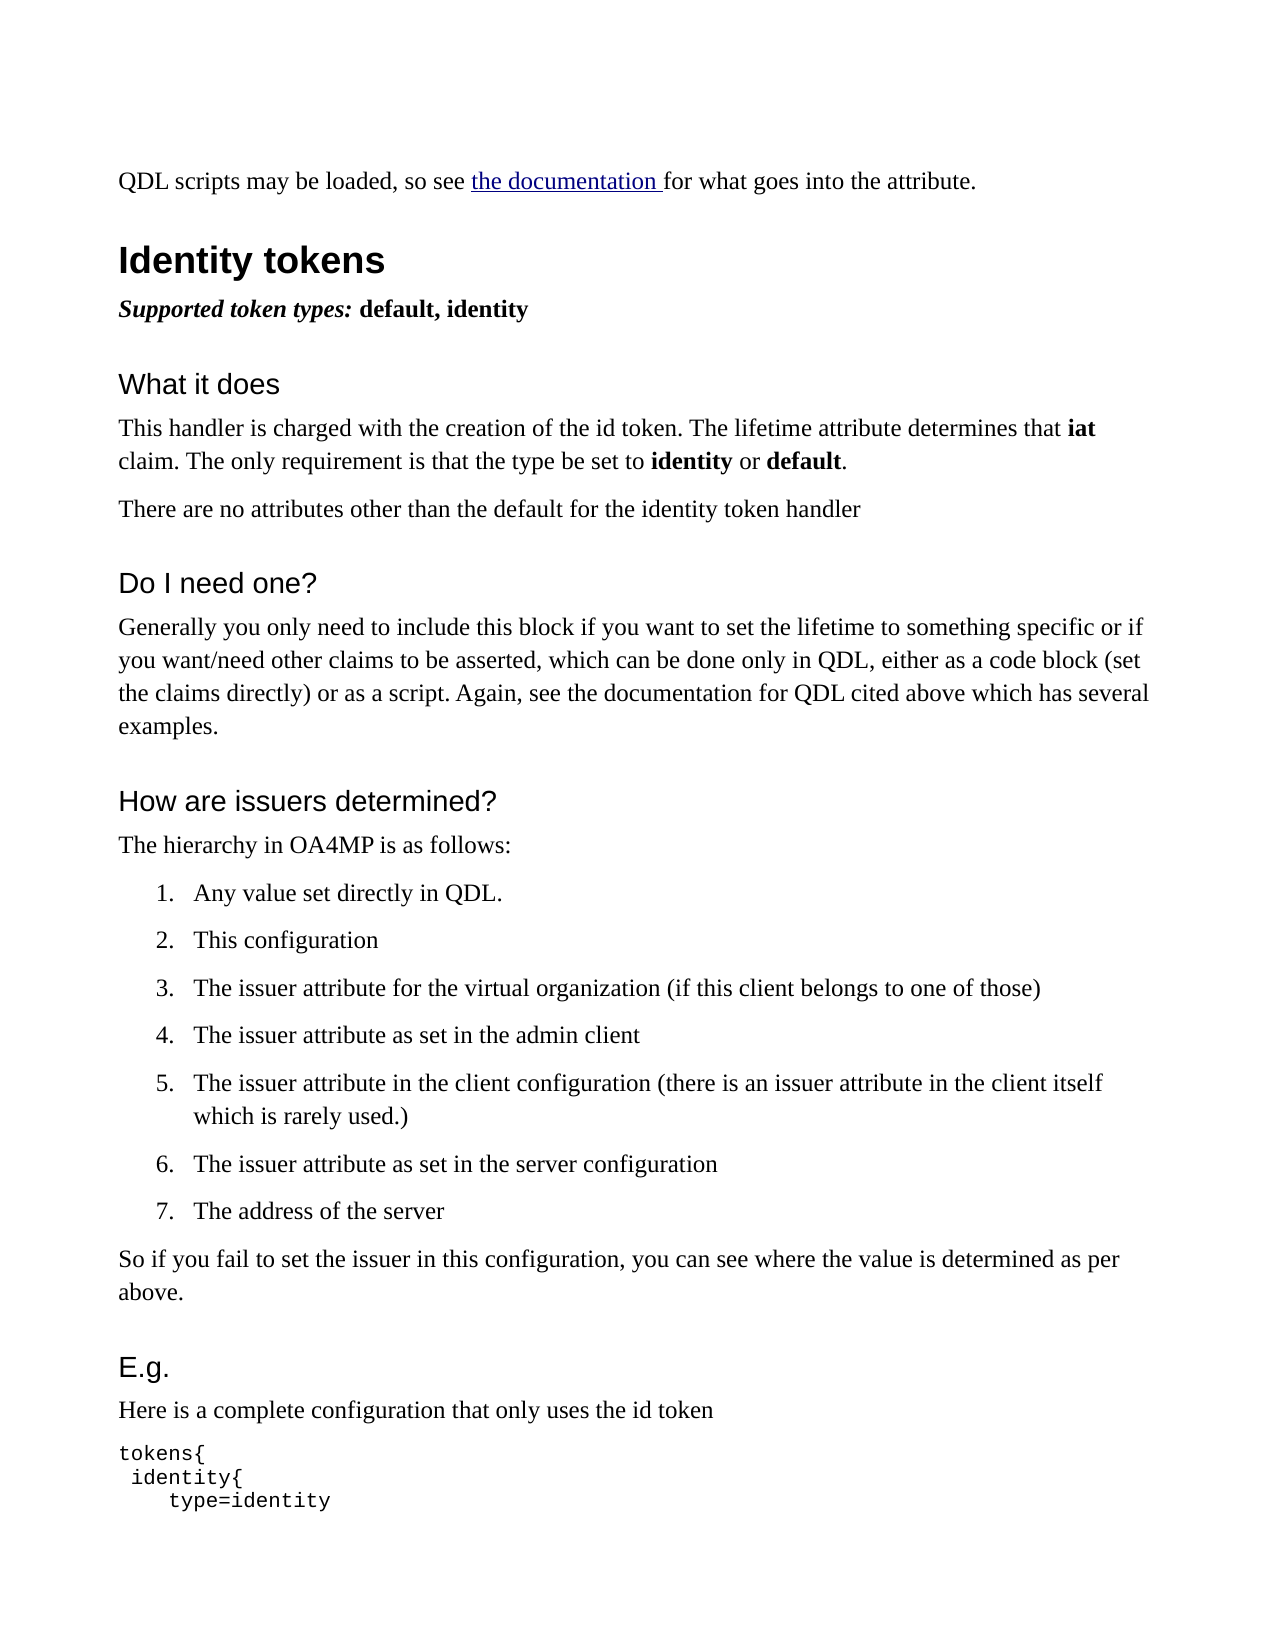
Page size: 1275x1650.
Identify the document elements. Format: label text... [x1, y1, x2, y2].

subtitle Do I need one? [118, 566, 1157, 600]
text So if you fail to set the issuer in this configuration, you can see where the value is determined as per above. [118, 1244, 1157, 1306]
subtitle What it does [118, 367, 1157, 401]
list The issuer attribute for the virtual organization (if this client belongs to one of those) [156, 973, 1157, 1002]
text There are no attributes other than the default for the identity token handler [118, 494, 1157, 522]
text Supported token types: default, identity [118, 294, 1157, 323]
list The issuer attribute as set in the admin client [156, 1021, 1157, 1049]
list The issuer attribute in the client configuration (there is an issuer attribute in the client itself which is rarely used.) [156, 1068, 1157, 1130]
list The address of the server [156, 1196, 1157, 1225]
text Here is a complete configuration that only uses the id token [118, 1396, 1157, 1424]
text The hierarchy in OA4MP is as follows: [118, 830, 1157, 859]
subtitle How are issuers determined? [118, 784, 1157, 818]
text QDL scripts may be loaded, so see the documentation for what goes into the attribute. [118, 166, 1157, 194]
subtitle E.g. [118, 1349, 1157, 1383]
text tokens{ identity{ type=identity [118, 1443, 1157, 1514]
subtitle Identity tokens [118, 238, 1157, 282]
list Any value set directly in QDL. [156, 878, 1157, 906]
list This configuration [156, 925, 1157, 954]
list The issuer attribute as set in the server configuration [156, 1149, 1157, 1177]
text This handler is charged with the creation of the id token. The lifetime attribute determines that iat claim. The only requirement is that the type be set to identity or default. [118, 413, 1157, 475]
text Generally you only need to include this block if you want to set the lifetime to something specific or if you want/need other claims to be asserted, which can be done only in QDL, either as a code block (set the claims directly) or as a script. Again, see the documentation for QDL cited above which has several examples. [118, 612, 1157, 740]
